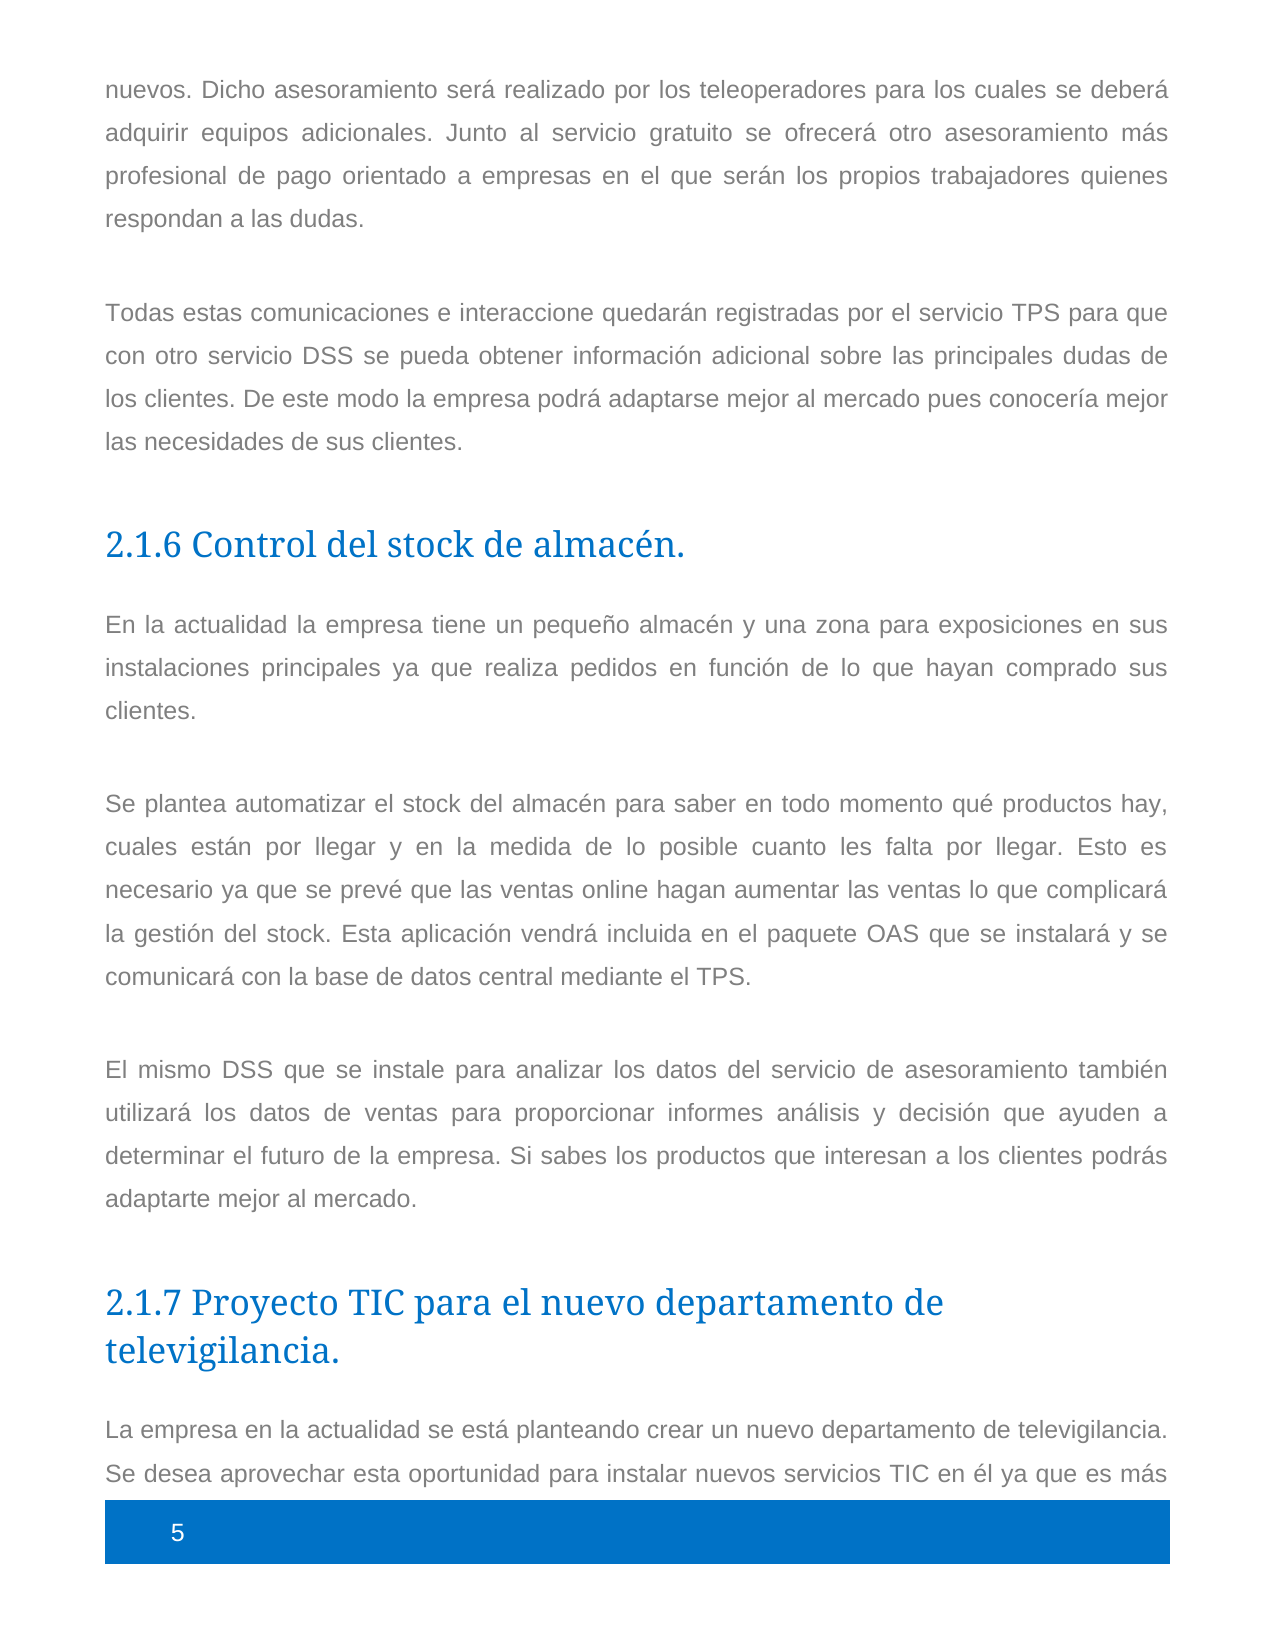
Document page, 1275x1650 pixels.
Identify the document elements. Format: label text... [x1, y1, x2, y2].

text La empresa en la actualidad se está planteando crear un nuevo departamento de televigilancia. Se desea aprovechar esta oportunidad para instalar nuevos servicios TIC en él ya que es más [105, 1416, 1170, 1487]
text El mismo DSS que se instale para analizar los datos del servicio de asesoramiento también utilizará los datos de ventas para proporcionar informes análisis y decisión que ayuden a determinar el futuro de la empresa. Si sabes los productos que interesan a los clientes podrás adaptarte mejor al mercado. [105, 1055, 1170, 1213]
text Se plantea automatizar el stock del almacén para saber en todo momento qué productos hay, cuales están por llegar y en la medida de lo posible cuanto les falta por llegar. Esto es necesario ya que se prevé que las ventas online hagan aumentar las ventas lo que complicará la gestión del stock. Esta aplicación vendrá incluida en el paquete OAS que se instalará y se comunicará con la base de datos central mediante el TPS. [105, 789, 1170, 991]
text nuevos. Dicho asesoramiento será realizado por los teleoperadores para los cuales se deberá adquirir equipos adicionales. Junto al servicio gratuito se ofrecerá otro asesoramiento más profesional de pago orientado a empresas en el que serán los propios trabajadores quienes respondan a las dudas. [105, 75, 1170, 233]
text En la actualidad la empresa tiene un pequeño almacén y una zona para exposiciones en sus instalaciones principales ya que realiza pedidos en función de lo que hayan comprado sus clientes. [105, 610, 1170, 725]
subtitle 2.1.6 Control del stock de almacén. [105, 520, 1170, 568]
text Todas estas comunicaciones e interaccione quedarán registradas por el servicio TPS para que con otro servicio DSS se pueda obtener información adicional sobre las principales dudas de los clientes. De este modo la empresa podrá adaptarse mejor al mercado pues conocería mejor las necesidades de sus clientes. [105, 297, 1170, 456]
subtitle 2.1.7 Proyecto TIC para el nuevo departamento de televigilancia. [105, 1277, 1170, 1374]
